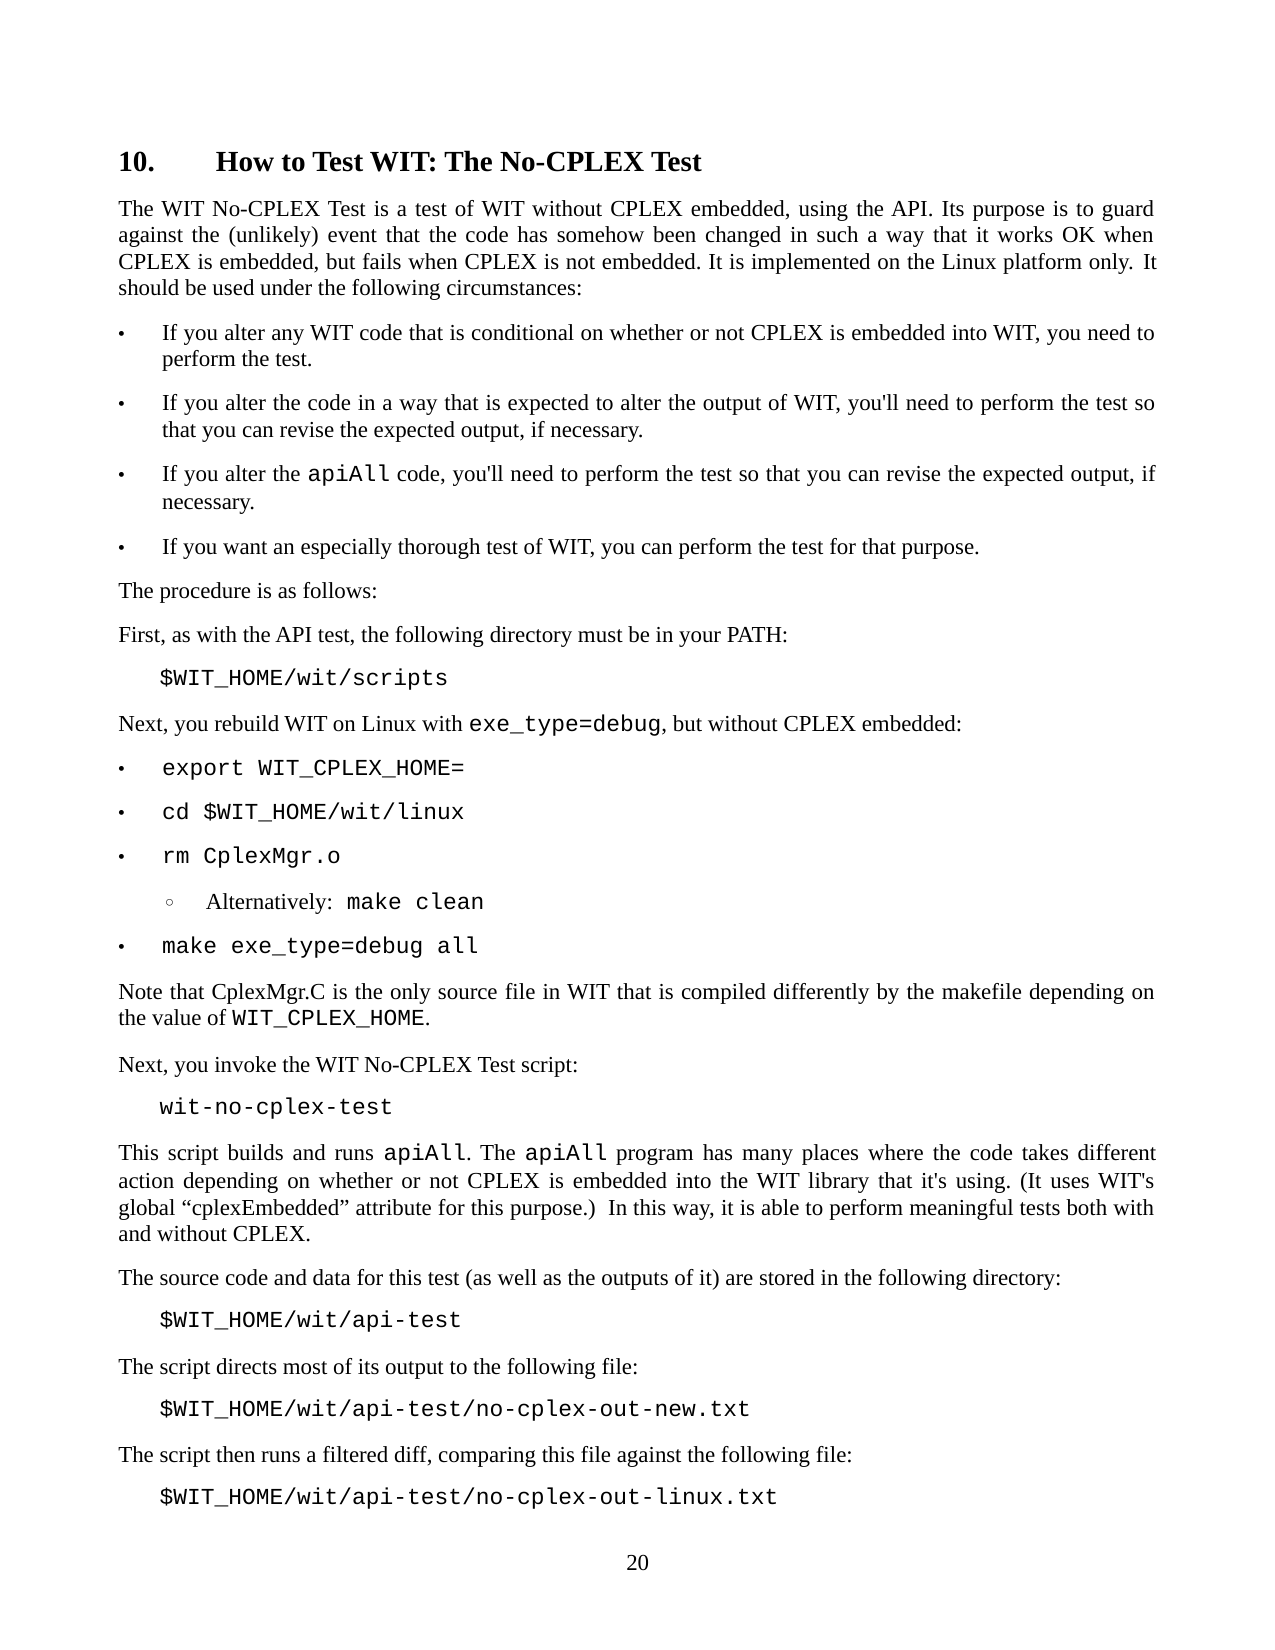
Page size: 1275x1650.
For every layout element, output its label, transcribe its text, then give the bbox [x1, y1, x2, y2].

text The script directs most of its output to the following file: [118, 1353, 1157, 1379]
text This script builds and runs apiAll. The apiAll program has many places where the code takes different action depending on whether or not CPLEX is embedded into the WIT library that it's using. (It uses WIT's global “cplexEmbedded” attribute for this purpose.) In this way, it is able to perform meaningful tests both with and without CPLEX. [118, 1139, 1157, 1246]
list If you alter any WIT code that is conditional on whether or not CPLEX is embedded into WIT, you need to perform the test. [118, 319, 1157, 371]
list cd $WIT_HOME/wit/linux [118, 800, 1157, 826]
list If you alter the code in a way that is expected to alter the output of WIT, you'll need to perform the test so that you can revise the expected output, if necessary. [118, 389, 1157, 442]
text First, as with the API test, the following directory must be in your PATH: [118, 621, 1157, 648]
list rm CplexMgr.o [118, 844, 1157, 870]
text Next, you invoke the WIT No-CPLEX Test script: [118, 1051, 1157, 1077]
list Alternatively: make clean [162, 888, 1157, 916]
text The WIT No-CPLEX Test is a test of WIT without CPLEX embedded, using the API. Its purpose is to guard against the (unlikely) event that the code has somehow been changed in such a way that it works OK when CPLEX is embedded, but fails when CPLEX is not embedded. It is implemented on the Linux platform only. It should be used under the following circumstances: [118, 195, 1157, 301]
list If you alter the apiAll code, you'll need to perform the test so that you can revise the expected output, if necessary. [118, 460, 1157, 515]
list export WIT_CPLEX_HOME= [118, 756, 1157, 782]
subtitle How to Test WIT: The No-CPLEX Test [118, 144, 1157, 177]
text $WIT_HOME/wit/api-test [118, 1309, 1157, 1335]
text The script then runs a filtered diff, comparing this file against the following file: [118, 1441, 1157, 1467]
text wit-no-cplex-test [118, 1095, 1157, 1121]
text Next, you rebuild WIT on Linux with exe_type=debug, but without CPLEX embedded: [118, 710, 1157, 738]
list If you want an especially thorough test of WIT, you can perform the test for that purpose. [118, 533, 1157, 559]
text $WIT_HOME/wit/api-test/no-cplex-out-new.txt [118, 1397, 1157, 1423]
text Note that CplexMgr.C is the only source file in WIT that is compiled differently by the makefile depending on the value of WIT_CPLEX_HOME. [118, 978, 1157, 1033]
text $WIT_HOME/wit/scripts [118, 666, 1157, 692]
text The source code and data for this test (as well as the outputs of it) are stored in the following directory: [118, 1264, 1157, 1291]
list make exe_type=debug all [118, 934, 1157, 960]
text $WIT_HOME/wit/api-test/no-cplex-out-linux.txt [118, 1485, 1157, 1511]
text The procedure is as follows: [118, 577, 1157, 603]
